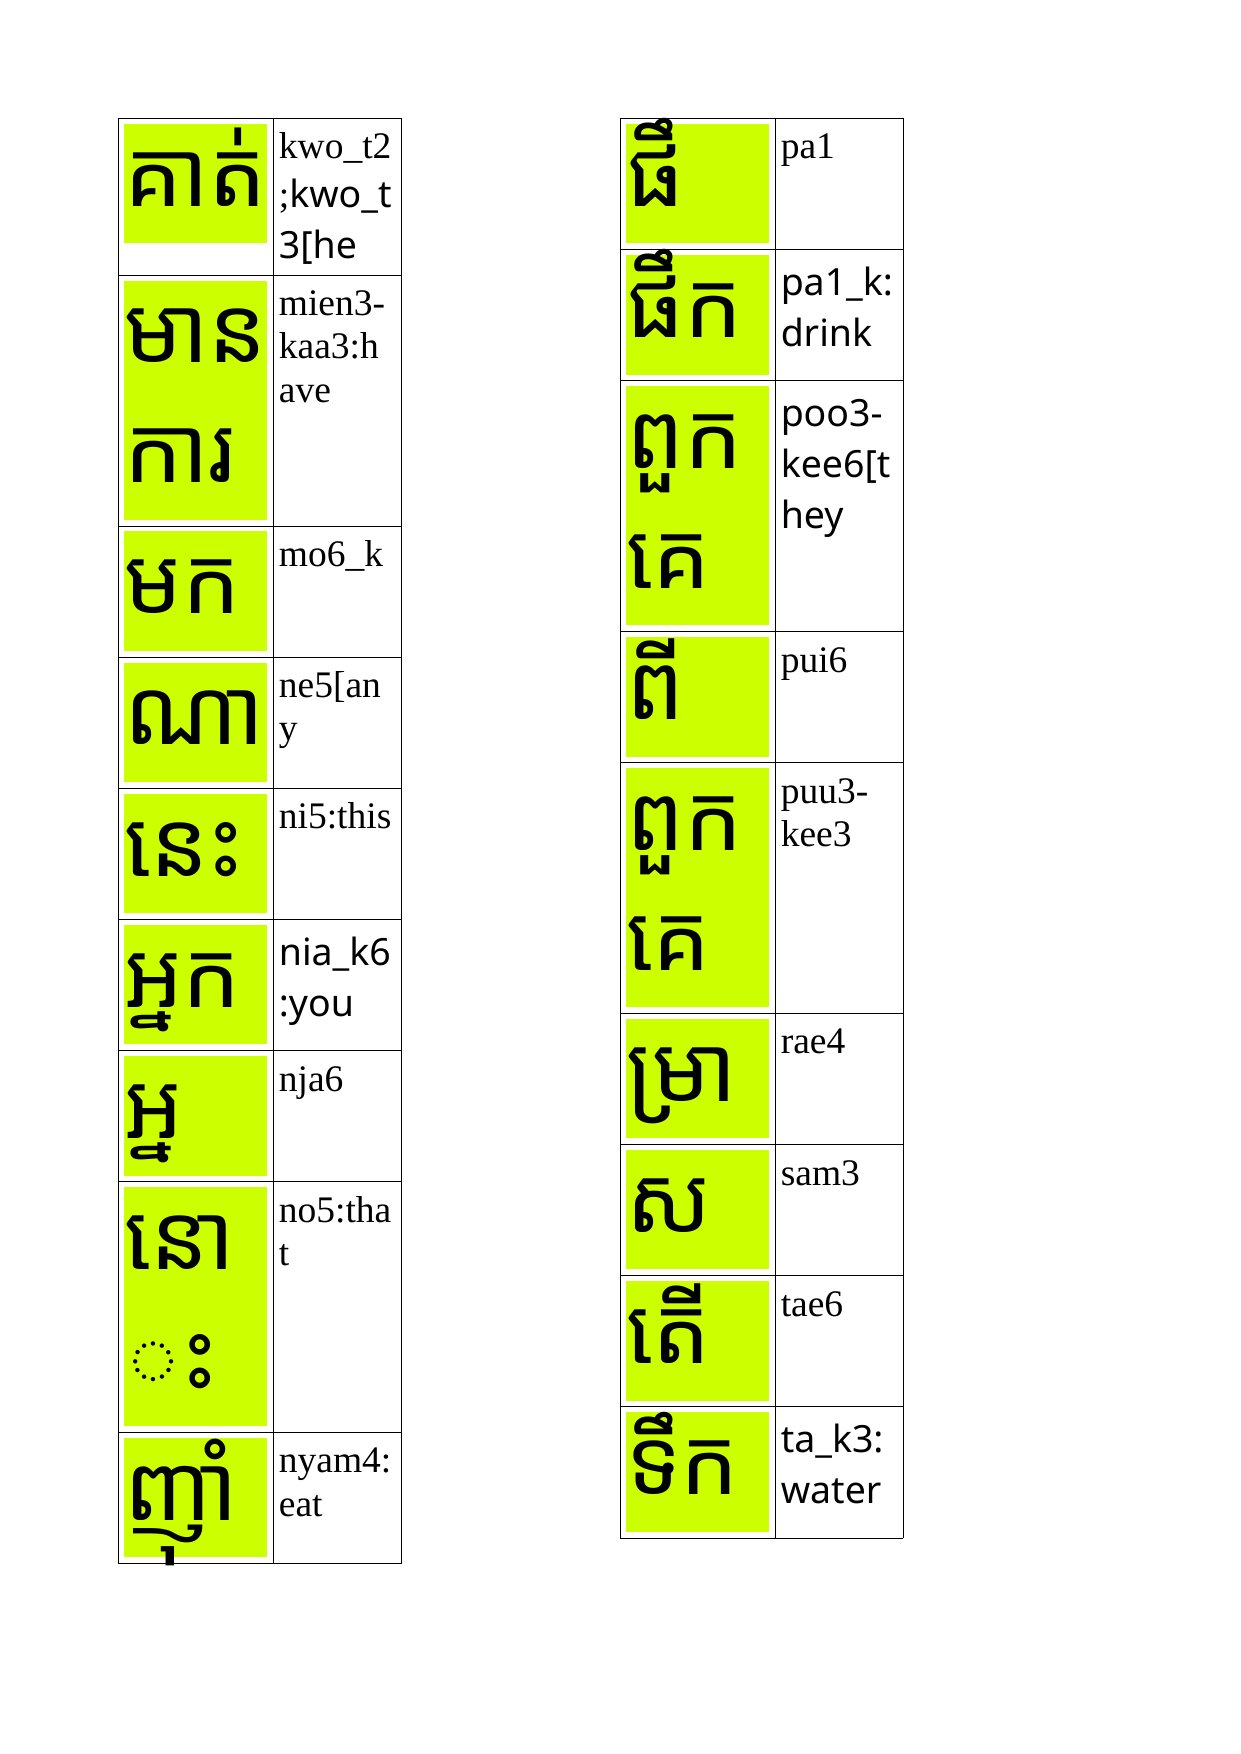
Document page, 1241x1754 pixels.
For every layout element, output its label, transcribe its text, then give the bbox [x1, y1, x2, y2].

table_cell nia_k6:you [274, 920, 401, 1050]
table_cell ផឹ [621, 119, 775, 249]
table_cell ទឹក [621, 1407, 775, 1538]
table_cell no5:that [274, 1182, 401, 1432]
table_cell អ្ន [119, 1051, 273, 1181]
table_cell nja6 [274, 1051, 401, 1181]
table_cell mo6_k [274, 527, 401, 657]
table_cell ni5:this [274, 789, 401, 919]
table_cell pa1 [776, 119, 903, 249]
table_cell ផឹក [621, 250, 775, 380]
table_cell គាត់ [119, 119, 273, 275]
table_cell ណា [119, 658, 273, 788]
table_cell pa1_k:drink [776, 250, 903, 380]
table_cell kwo_t2;kwo_t3[he [274, 119, 401, 275]
table_cell ញ៉ាំ [119, 1433, 273, 1563]
table_cell ne5[any [274, 658, 401, 788]
table_cell មក [119, 527, 273, 657]
table_cell នេះ [119, 789, 273, 919]
table_cell ta_k3:water [776, 1407, 903, 1538]
table_cell ម្រា [621, 1014, 775, 1144]
table_cell នោះ [119, 1182, 273, 1432]
table_cell sam3 [776, 1145, 903, 1275]
table_cell tae6 [776, 1276, 903, 1406]
table_cell pui6 [776, 632, 903, 762]
table_cell puu3-kee3 [776, 763, 903, 1013]
table_cell មានការ [119, 276, 273, 526]
table_cell nyam4:eat [274, 1433, 401, 1563]
table_cell ពួកគេ [621, 763, 775, 1013]
table_cell mien3-kaa3:have [274, 276, 401, 526]
table_cell ពួកគេ [621, 381, 775, 631]
table_cell ស [621, 1145, 775, 1275]
table_cell តើ [621, 1276, 775, 1406]
table_cell rae4 [776, 1014, 903, 1144]
table_cell អ្នក [119, 920, 273, 1050]
table_cell ពី [621, 632, 775, 762]
table_cell poo3-kee6[they [776, 381, 903, 631]
